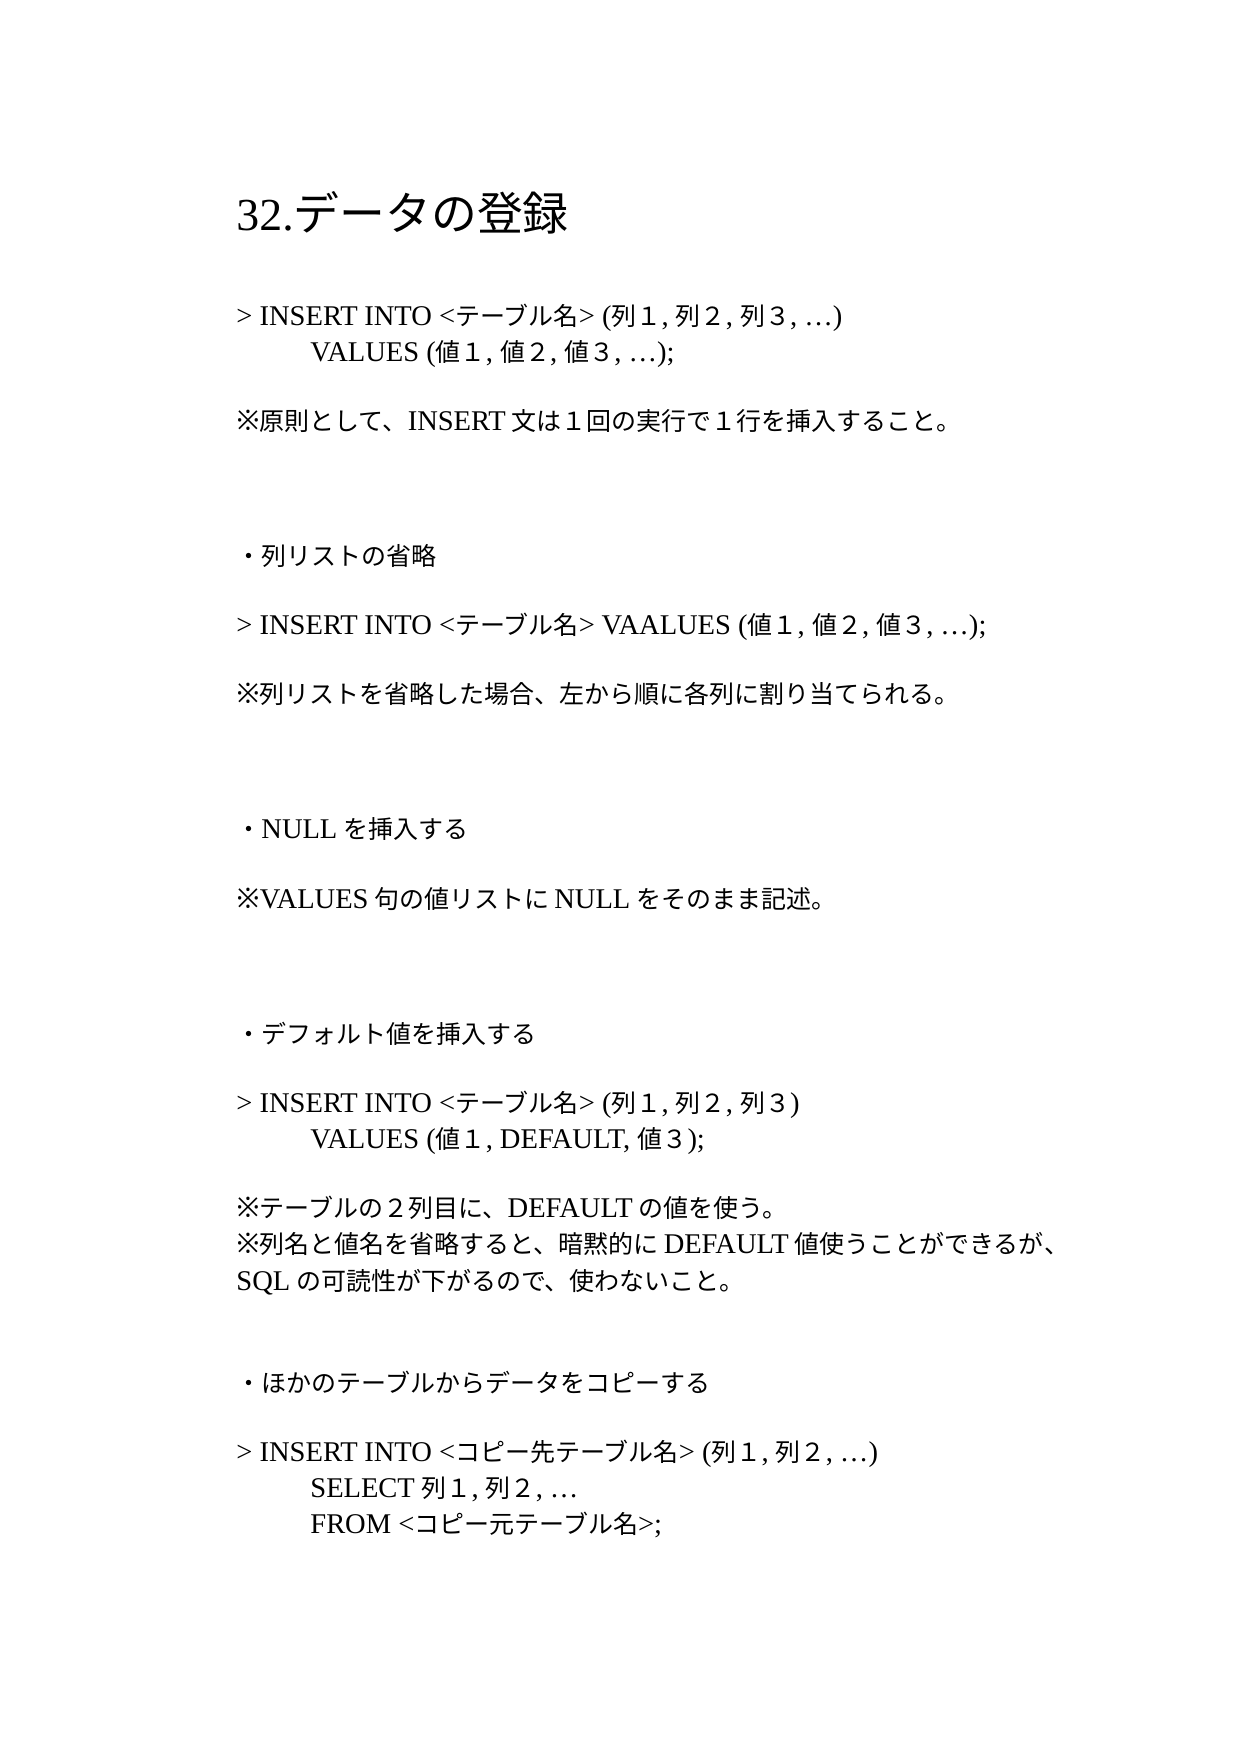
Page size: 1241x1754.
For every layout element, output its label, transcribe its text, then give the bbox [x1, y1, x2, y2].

text ・列リストの省略 [236, 537, 1063, 573]
text > INSERT INTO <テーブル名> VAALUES (値１, 値２, 値３, …); [236, 606, 1063, 642]
text ・デフォルト値を挿入する [236, 1014, 1063, 1050]
text > INSERT INTO <テーブル名> (列１, 列２, 列３) [236, 1083, 1063, 1119]
text 32.データの登録 [236, 177, 1063, 243]
text ・ほかのテーブルからデータをコピーする [236, 1363, 1063, 1399]
text > INSERT INTO <コピー先テーブル名> (列１, 列２, …) [236, 1432, 1063, 1469]
text ※原則として、INSERT文は１回の実行で１行を挿入すること。 [236, 402, 1063, 438]
text ※テーブルの２列目に、DEFAULTの値を使う。 [236, 1189, 1063, 1225]
text ※VALUES句の値リストにNULLをそのまま記述。 [236, 879, 1063, 915]
text VALUES (値１, 値２, 値３, …); [236, 332, 1063, 369]
text ※列リストを省略した場合、左から順に各列に割り当てられる。 [236, 675, 1063, 711]
text > INSERT INTO <テーブル名> (列１, 列２, 列３, …) [236, 296, 1063, 332]
text SELECT 列１, 列２, … [236, 1469, 1063, 1505]
text SQLの可読性が下がるので、使わないこと。 [236, 1261, 1063, 1297]
text ※列名と値名を省略すると、暗黙的にDEFAULT値使うことができるが、 [236, 1225, 1063, 1261]
text VALUES (値１, DEFAULT, 値３); [236, 1119, 1063, 1156]
text FROM <コピー元テーブル名>; [236, 1505, 1063, 1541]
text ・NULLを挿入する [236, 810, 1063, 846]
